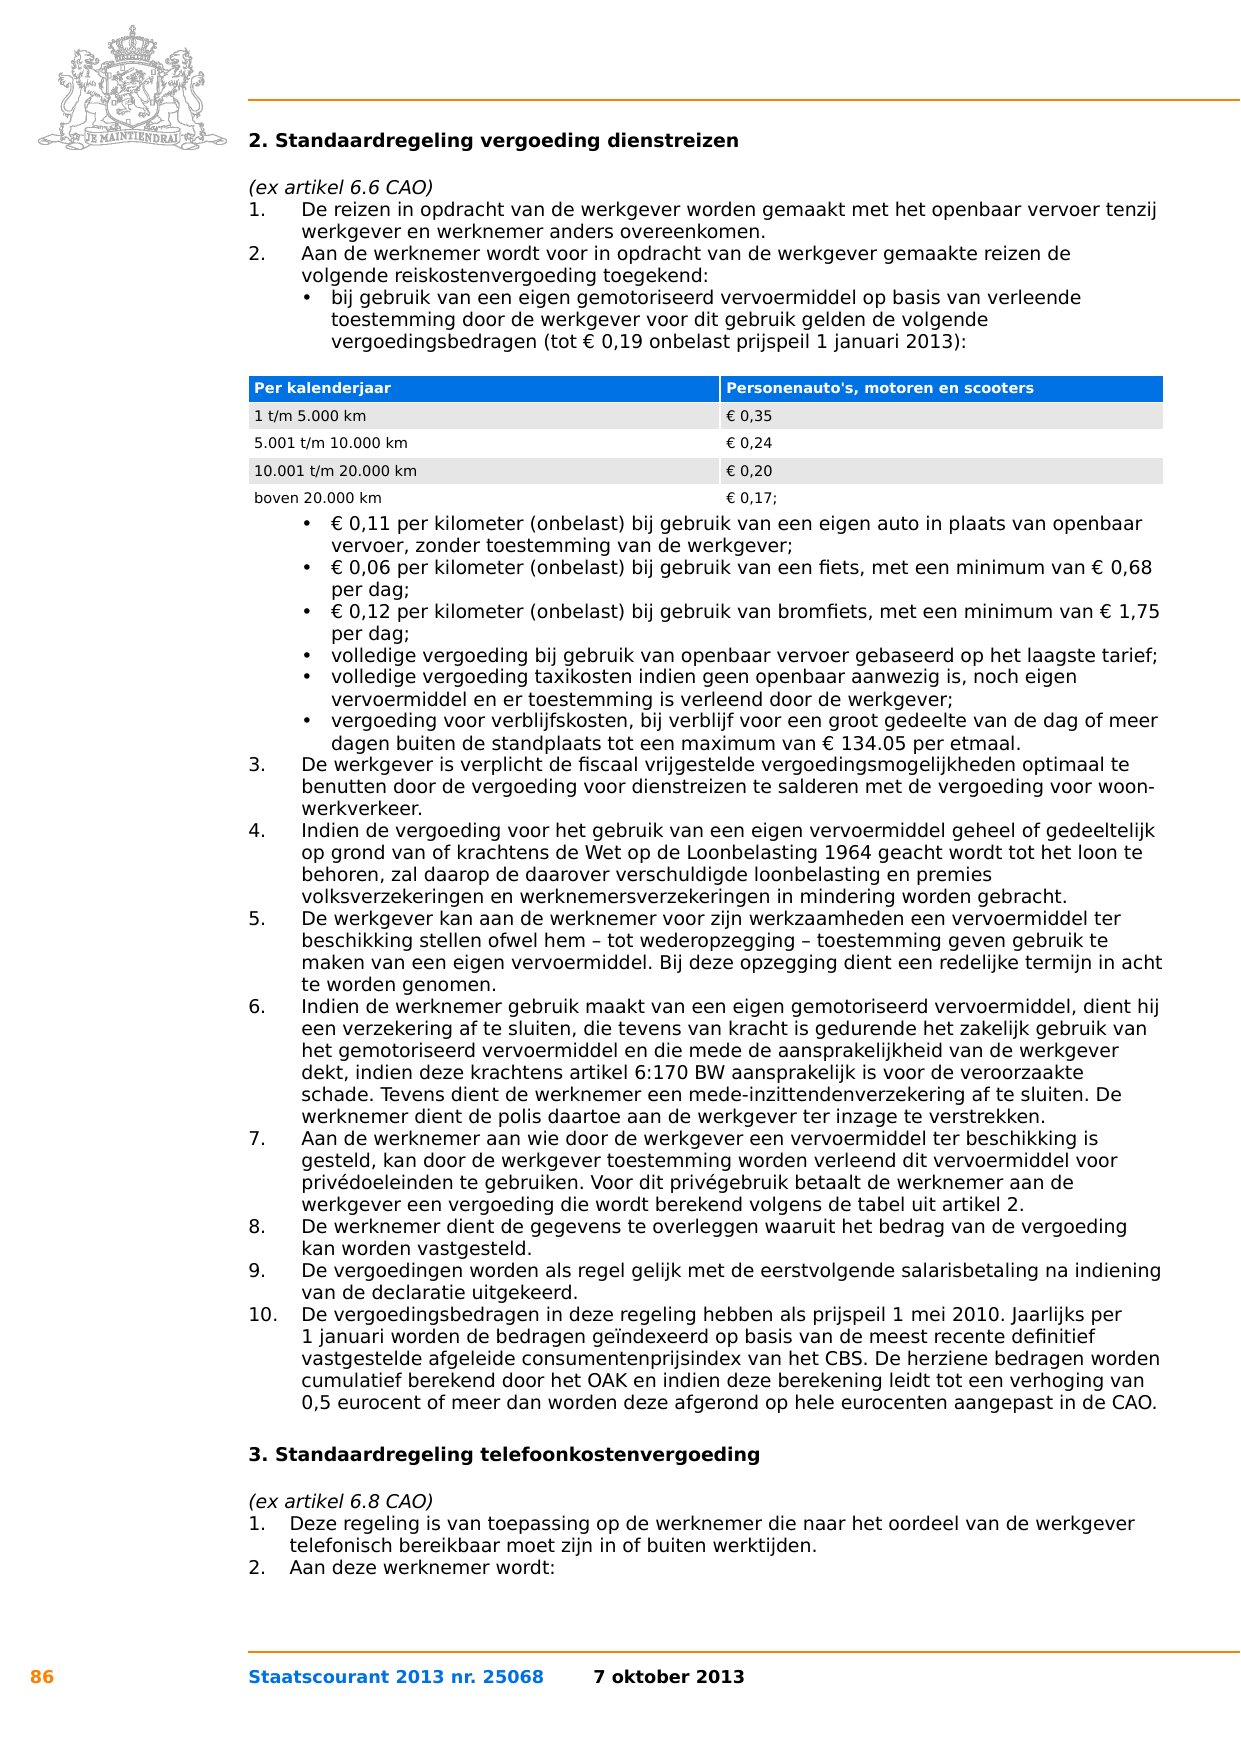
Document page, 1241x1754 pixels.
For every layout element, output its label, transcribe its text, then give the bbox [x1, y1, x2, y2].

text 2. Aan deze werknemer wordt: [248, 1557, 1163, 1579]
table_cell € 0,24 [721, 430, 1163, 457]
text 6. Indien de werknemer gebruik maakt van een eigen gemotoriseerd vervoermiddel, dient hij een verzekering af te sluiten, die tevens van kracht is gedurende het zakelijk gebruik van het gemotoriseerd vervoermiddel en die mede de aansprakelijkheid van de werkgever dekt, indien deze krachtens artikel 6:170 BW aansprakelijk is voor de veroorzaakte schade. Tevens dient de werknemer een mede-inzittendenverzekering af te sluiten. De werknemer dient de polis daartoe aan de werkgever ter inzage te verstrekken. [248, 996, 1163, 1128]
table_cell 1 t/m 5.000 km [249, 403, 719, 429]
text • volledige vergoeding taxikosten indien geen openbaar aanwezig is, noch eigen vervoermiddel en er toestemming is verleend door de werkgever; [301, 666, 1163, 710]
text 4. Indien de vergoeding voor het gebruik van een eigen vervoermiddel geheel of gedeeltelijk op grond van of krachtens de Wet op de Loonbelasting 1964 geacht wordt tot het loon te behoren, zal daarop de daarover verschuldigde loonbelasting en premies volksverzekeringen en werknemersverzekeringen in mindering worden gebracht. [248, 820, 1163, 908]
text • € 0,12 per kilometer (onbelast) bij gebruik van bromfiets, met een minimum van € 1,75 per dag; [301, 601, 1163, 644]
table_cell boven 20.000 km [249, 485, 719, 512]
text • volledige vergoeding bij gebruik van openbaar vervoer gebaseerd op het laagste tarief; [301, 644, 1163, 666]
text (ex artikel 6.8 CAO) [248, 1491, 1163, 1513]
table_header Per kalenderjaar [249, 376, 719, 402]
text 2. Aan de werknemer wordt voor in opdracht van de werkgever gemaakte reizen de volgende reiskostenvergoeding toegekend: [248, 243, 1163, 287]
table_cell 5.001 t/m 10.000 km [249, 430, 719, 457]
table_cell € 0,17; [721, 485, 1163, 512]
text 9. De vergoedingen worden als regel gelijk met de eerstvolgende salarisbetaling na indiening van de declaratie uitgekeerd. [248, 1260, 1163, 1304]
text • € 0,06 per kilometer (onbelast) bij gebruik van een fiets, met een minimum van € 0,68 per dag; [301, 557, 1163, 601]
table_cell € 0,35 [721, 403, 1163, 429]
table_cell 10.001 t/m 20.000 km [249, 458, 719, 484]
subtitle 2. Standaardregeling vergoeding dienstreizen [248, 130, 1163, 152]
text 7. Aan de werknemer aan wie door de werkgever een vervoermiddel ter beschikking is gesteld, kan door de werkgever toestemming worden verleend dit vervoermiddel voor privédoeleinden te gebruiken. Voor dit privégebruik betaalt de werknemer aan de werkgever een vergoeding die wordt berekend volgens de tabel uit artikel 2. [248, 1128, 1163, 1216]
text 1. De reizen in opdracht van de werkgever worden gemaakt met het openbaar vervoer tenzij werkgever en werknemer anders overeenkomen. [248, 199, 1163, 243]
text • bij gebruik van een eigen gemotoriseerd vervoermiddel op basis van verleende toestemming door de werkgever voor dit gebruik gelden de volgende vergoedingsbedragen (tot € 0,19 onbelast prijspeil 1 januari 2013): [301, 287, 1163, 353]
text • € 0,11 per kilometer (onbelast) bij gebruik van een eigen auto in plaats van openbaar vervoer, zonder toestemming van de werkgever; [301, 513, 1163, 557]
text (ex artikel 6.6 CAO) [248, 177, 1163, 199]
text • vergoeding voor verblijfskosten, bij verblijf voor een groot gedeelte van de dag of meer dagen buiten de standplaats tot een maximum van € 134.05 per etmaal. [301, 710, 1163, 754]
table_cell € 0,20 [721, 458, 1163, 484]
text 10. De vergoedingsbedragen in deze regeling hebben als prijspeil 1 mei 2010. Jaarlijks per 1 januari worden de bedragen geïndexeerd op basis van de meest recente definitief vastgestelde afgeleide consumentenprijsindex van het CBS. De herziene bedragen worden cumulatief berekend door het OAK en indien deze berekening leidt tot een verhoging van 0,5 eurocent of meer dan worden deze afgerond op hele eurocenten aangepast in de CAO. [248, 1304, 1163, 1414]
table_header Personenauto's, motoren en scooters [721, 376, 1163, 402]
text 1. Deze regeling is van toepassing op de werknemer die naar het oordeel van de werkgever telefonisch bereikbaar moet zijn in of buiten werktijden. [248, 1513, 1163, 1557]
text 3. De werkgever is verplicht de fiscaal vrijgestelde vergoedingsmogelijkheden optimaal te benutten door de vergoeding voor dienstreizen te salderen met de vergoeding voor woon-werkverkeer. [248, 754, 1163, 820]
text 8. De werknemer dient de gegevens te overleggen waaruit het bedrag van de vergoeding kan worden vastgesteld. [248, 1216, 1163, 1260]
text 5. De werkgever kan aan de werknemer voor zijn werkzaamheden een vervoermiddel ter beschikking stellen ofwel hem – tot wederopzegging – toestemming geven gebruik te maken van een eigen vervoermiddel. Bij deze opzegging dient een redelijke termijn in acht te worden genomen. [248, 908, 1163, 996]
subtitle 3. Standaardregeling telefoonkostenvergoeding [248, 1444, 1163, 1466]
picture [38, 25, 227, 150]
